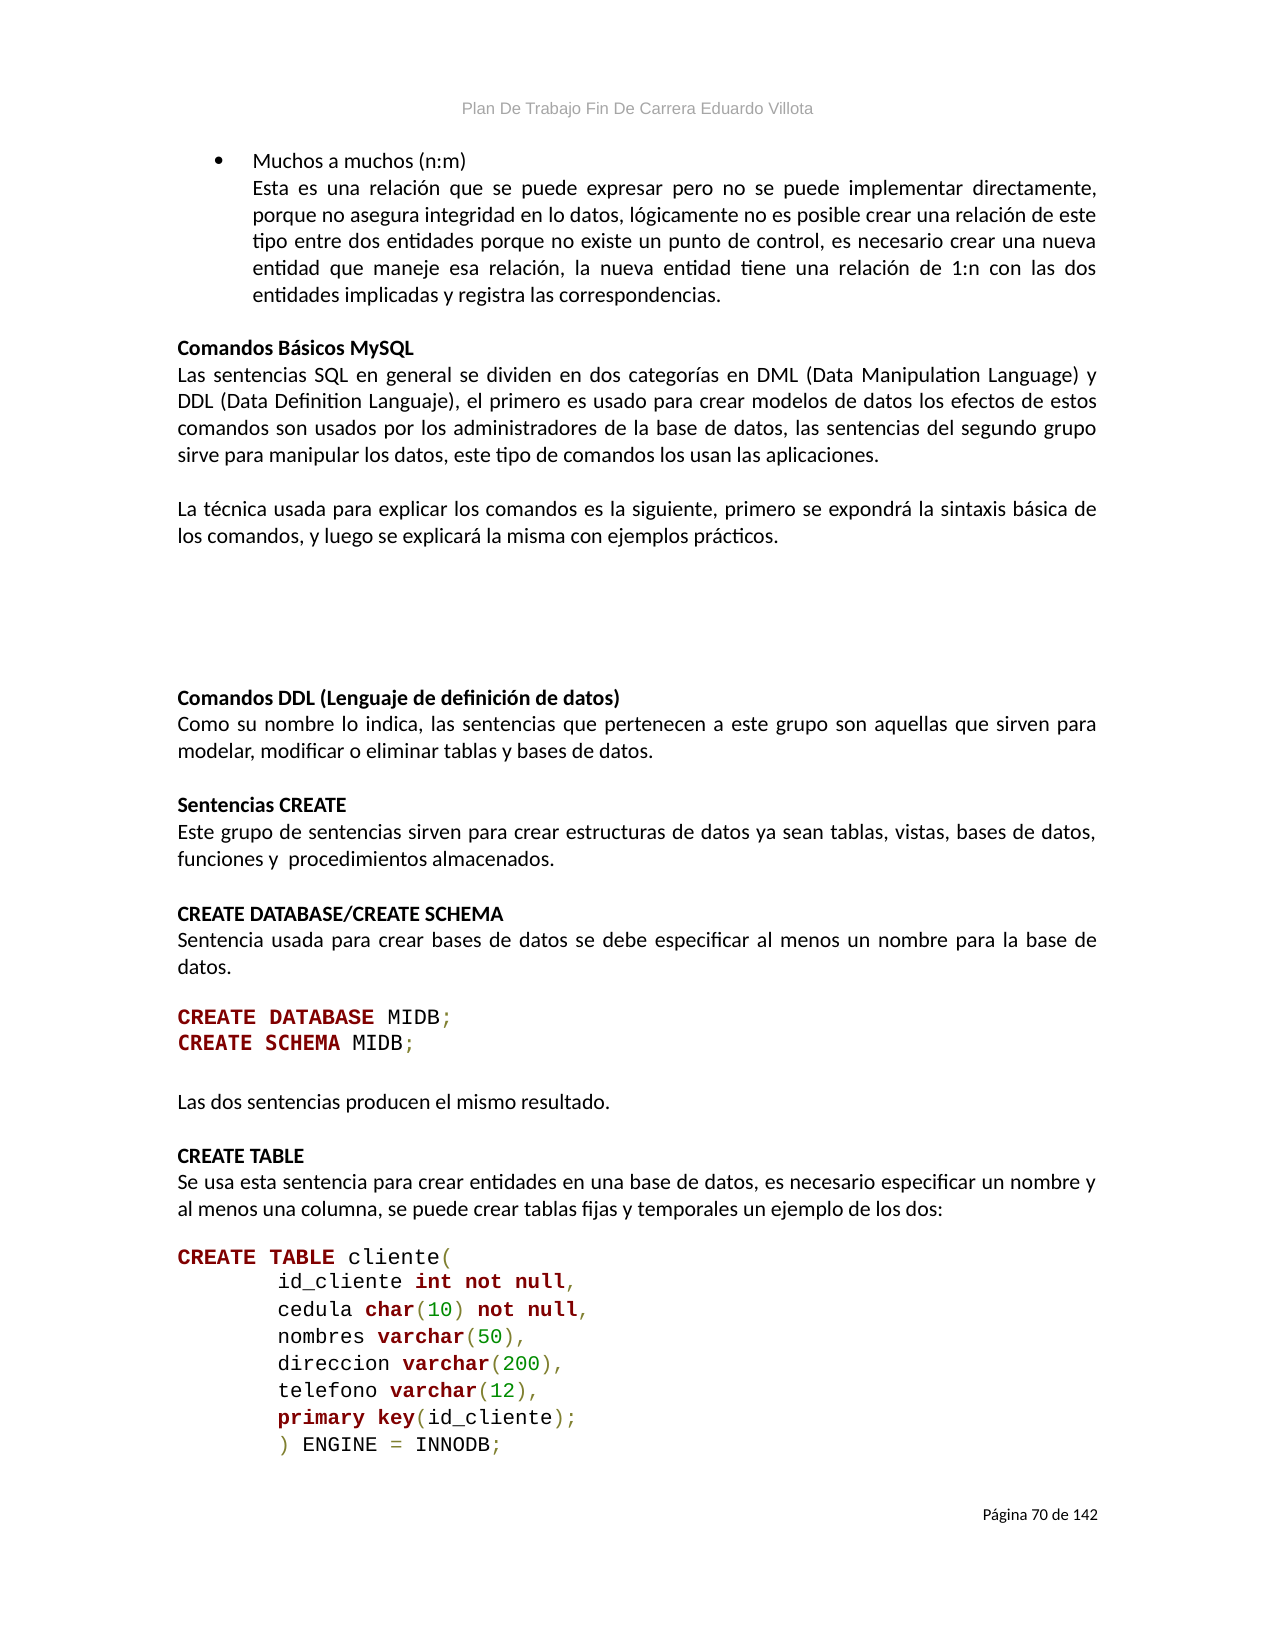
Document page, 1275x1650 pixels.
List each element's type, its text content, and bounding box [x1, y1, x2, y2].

text telefono varchar(12), [177, 1380, 1098, 1404]
text CREATE DATABASE MIDB; [177, 1006, 1098, 1031]
text La técnica usada para explicar los comandos es la siguiente, primero se expondrá la sintaxis básica de los comandos, y luego se explicará la misma con ejemplos prácticos. [177, 496, 1098, 549]
text Como su nombre lo indica, las sentencias que pertenecen a este grupo son aquellas que sirven para modelar, modificar o eliminar tablas y bases de datos. [177, 710, 1098, 764]
text CREATE DATABASE/CREATE SCHEMA [177, 900, 1098, 926]
text primary key(id_cliente); [177, 1407, 1098, 1431]
list Esta es una relación que se puede expresar pero no se puede implementar directamente, porque no asegura integridad en lo datos, lógicamente no es posible crear una relación de este tipo entre dos entidades porque no existe un punto de control, es necesario crear una nueva entidad que maneje esa relación, la nueva entidad tiene una relación de 1:n con las dos entidades implicadas y registra las correspondencias. [252, 174, 1098, 308]
text ) ENGINE = INNODB; [177, 1434, 1098, 1458]
text Las dos sentencias producen el mismo resultado. [177, 1088, 1098, 1115]
text CREATE TABLE cliente( [177, 1247, 1098, 1271]
text Sentencia usada para crear bases de datos se debe especificar al menos un nombre para la base de datos. [177, 926, 1098, 980]
text Comandos Básicos MySQL [177, 334, 1098, 361]
text CREATE TABLE [177, 1142, 1098, 1168]
list Muchos a muchos (n:m) [215, 148, 1098, 174]
text Las sentencias SQL en general se dividen en dos categorías en DML (Data Manipulation Language) y DDL (Data Definition Languaje), el primero es usado para crear modelos de datos los efectos de estos comandos son usados por los administradores de la base de datos, las sentencias del segundo grupo sirve para manipular los datos, este tipo de comandos los usan las aplicaciones. [177, 361, 1098, 468]
text Se usa esta sentencia para crear entidades en una base de datos, es necesario especificar un nombre y al menos una columna, se puede crear tablas fijas y temporales un ejemplo de los dos: [177, 1168, 1098, 1222]
text direccion varchar(200), [177, 1353, 1098, 1377]
text Este grupo de sentencias sirven para crear estructuras de datos ya sean tablas, vistas, bases de datos, funciones y procedimientos almacenados. [177, 818, 1098, 872]
text Comandos DDL (Lenguaje de definición de datos) [177, 684, 1098, 710]
text nombres varchar(50), [177, 1326, 1098, 1349]
text cedula char(10) not null, [177, 1298, 1098, 1322]
text id_cliente int not null, [177, 1271, 1098, 1295]
text CREATE SCHEMA MIDB; [177, 1031, 1098, 1055]
text Sentencias CREATE [177, 792, 1098, 818]
